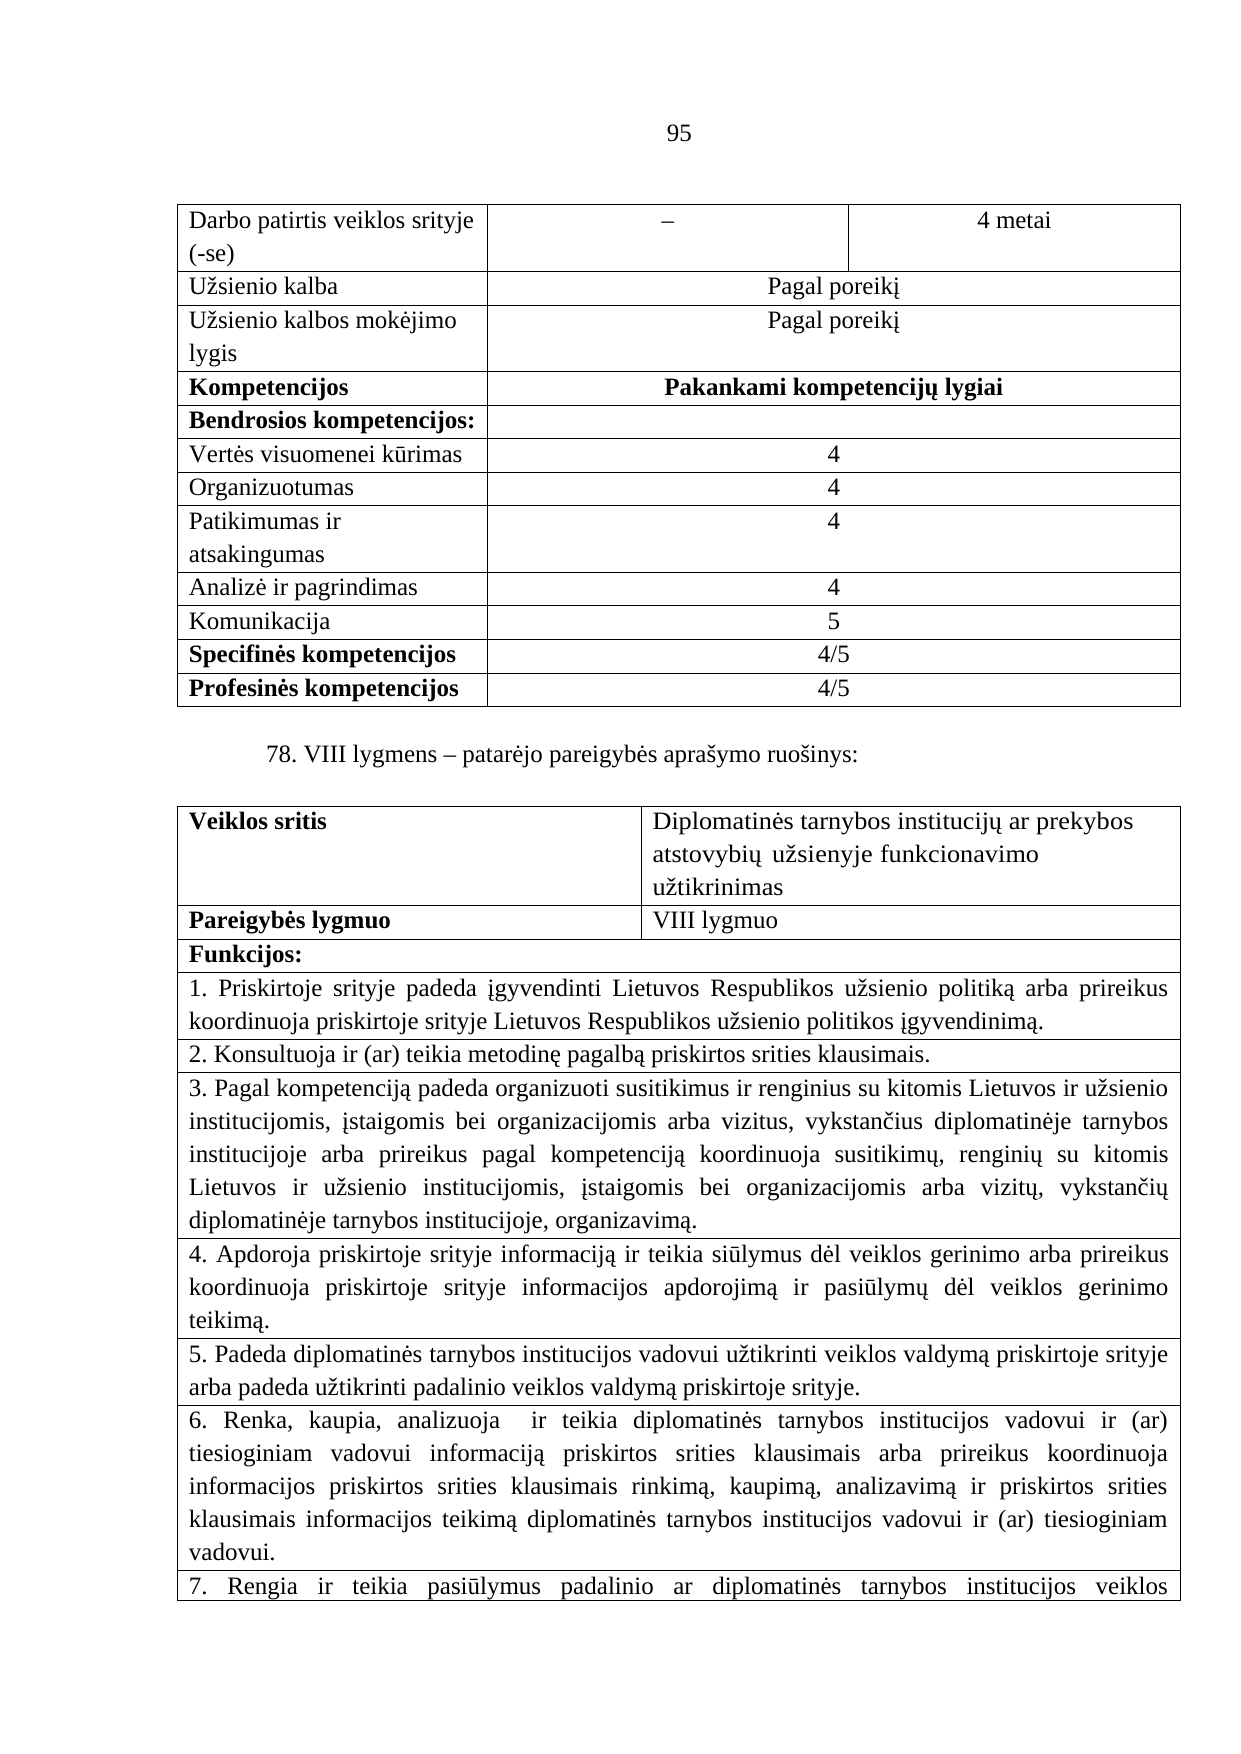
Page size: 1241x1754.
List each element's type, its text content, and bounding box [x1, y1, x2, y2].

table_cell 5 [488, 606, 1180, 639]
table_cell VIII lygmuo [642, 906, 1180, 939]
table_cell 2. Konsultuoja ir (ar) teikia metodinę pagalbą priskirtos srities klausimais. [178, 1040, 1180, 1072]
table_cell Bendrosios kompetencijos: [178, 406, 487, 438]
table_cell Pareigybės lygmuo [178, 906, 641, 939]
table_cell [488, 406, 1180, 438]
table_cell 4 [488, 439, 1180, 472]
text 78. VIII lygmens – patarėjo pareigybės aprašymo ruošinys: [177, 739, 1181, 768]
table_cell 4 [488, 473, 1180, 505]
table_cell 4 [488, 506, 1180, 572]
table_cell 4 [488, 573, 1180, 605]
table_cell Analizė ir pagrindimas [178, 573, 487, 605]
table_header Diplomatinės tarnybos institucijų ar prekybos atstovybių užsienyje funkcionavimo užtikrinimas [642, 807, 1180, 905]
table_cell 3. Pagal kompetenciją padeda organizuoti susitikimus ir renginius su kitomis Lietuvos ir užsienio institucijomis, įstaigomis bei organizacijomis arba vizitus, vykstančius diplomatinėje tarnybos institucijoje arba prireikus pagal kompetenciją koordinuoja susitikimų, renginių su kitomis Lietuvos ir užsienio institucijomis, įstaigomis bei organizacijomis arba vizitų, vykstančių diplomatinėje tarnybos institucijoje, organizavimą. [178, 1073, 1180, 1238]
table_cell Užsienio kalbos mokėjimo lygis [178, 306, 487, 371]
table_cell Užsienio kalba [178, 272, 487, 304]
table_cell 1. Priskirtoje srityje padeda įgyvendinti Lietuvos Respublikos užsienio politiką arba prireikus koordinuoja priskirtoje srityje Lietuvos Respublikos užsienio politikos įgyvendinimą. [178, 973, 1180, 1039]
table_cell 4/5 [488, 674, 1180, 706]
table_header Veiklos sritis [178, 807, 641, 905]
table_cell Patikimumas ir atsakingumas [178, 506, 487, 572]
table_cell Specifinės kompetencijos [178, 640, 487, 672]
table_cell Pagal poreikį [488, 306, 1180, 371]
table_cell Organizuotumas [178, 473, 487, 505]
table_cell Kompetencijos [178, 372, 487, 404]
table_cell 6. Renka, kaupia, analizuoja ir teikia diplomatinės tarnybos institucijos vadovui ir (ar) tiesioginiam vadovui informaciją priskirtos srities klausimais arba prireikus koordinuoja informacijos priskirtos srities klausimais rinkimą, kaupimą, analizavimą ir priskirtos srities klausimais informacijos teikimą diplomatinės tarnybos institucijos vadovui ir (ar) tiesioginiam vadovui. [178, 1406, 1180, 1570]
table_cell Komunikacija [178, 606, 487, 639]
table_cell Vertės visuomenei kūrimas [178, 439, 487, 472]
table_cell 4. Apdoroja priskirtoje srityje informaciją ir teikia siūlymus dėl veiklos gerinimo arba prireikus koordinuoja priskirtoje srityje informacijos apdorojimą ir pasiūlymų dėl veiklos gerinimo teikimą. [178, 1239, 1180, 1338]
table_cell Darbo patirtis veiklos srityje (-se) [178, 205, 487, 271]
table_cell 4/5 [488, 640, 1180, 672]
table_cell 4 metai [849, 205, 1180, 271]
table_cell 5. Padeda diplomatinės tarnybos institucijos vadovui užtikrinti veiklos valdymą priskirtoje srityje arba padeda užtikrinti padalinio veiklos valdymą priskirtoje srityje. [178, 1339, 1180, 1405]
table_cell Funkcijos: [178, 940, 1180, 972]
table_cell Profesinės kompetencijos [178, 674, 487, 706]
table_cell – [488, 205, 848, 271]
table_cell 7. Rengia ir teikia pasiūlymus padalinio ar diplomatinės tarnybos institucijos veiklos [178, 1571, 1180, 1599]
table_cell Pagal poreikį [488, 272, 1180, 304]
table_cell Pakankami kompetencijų lygiai [488, 372, 1180, 404]
